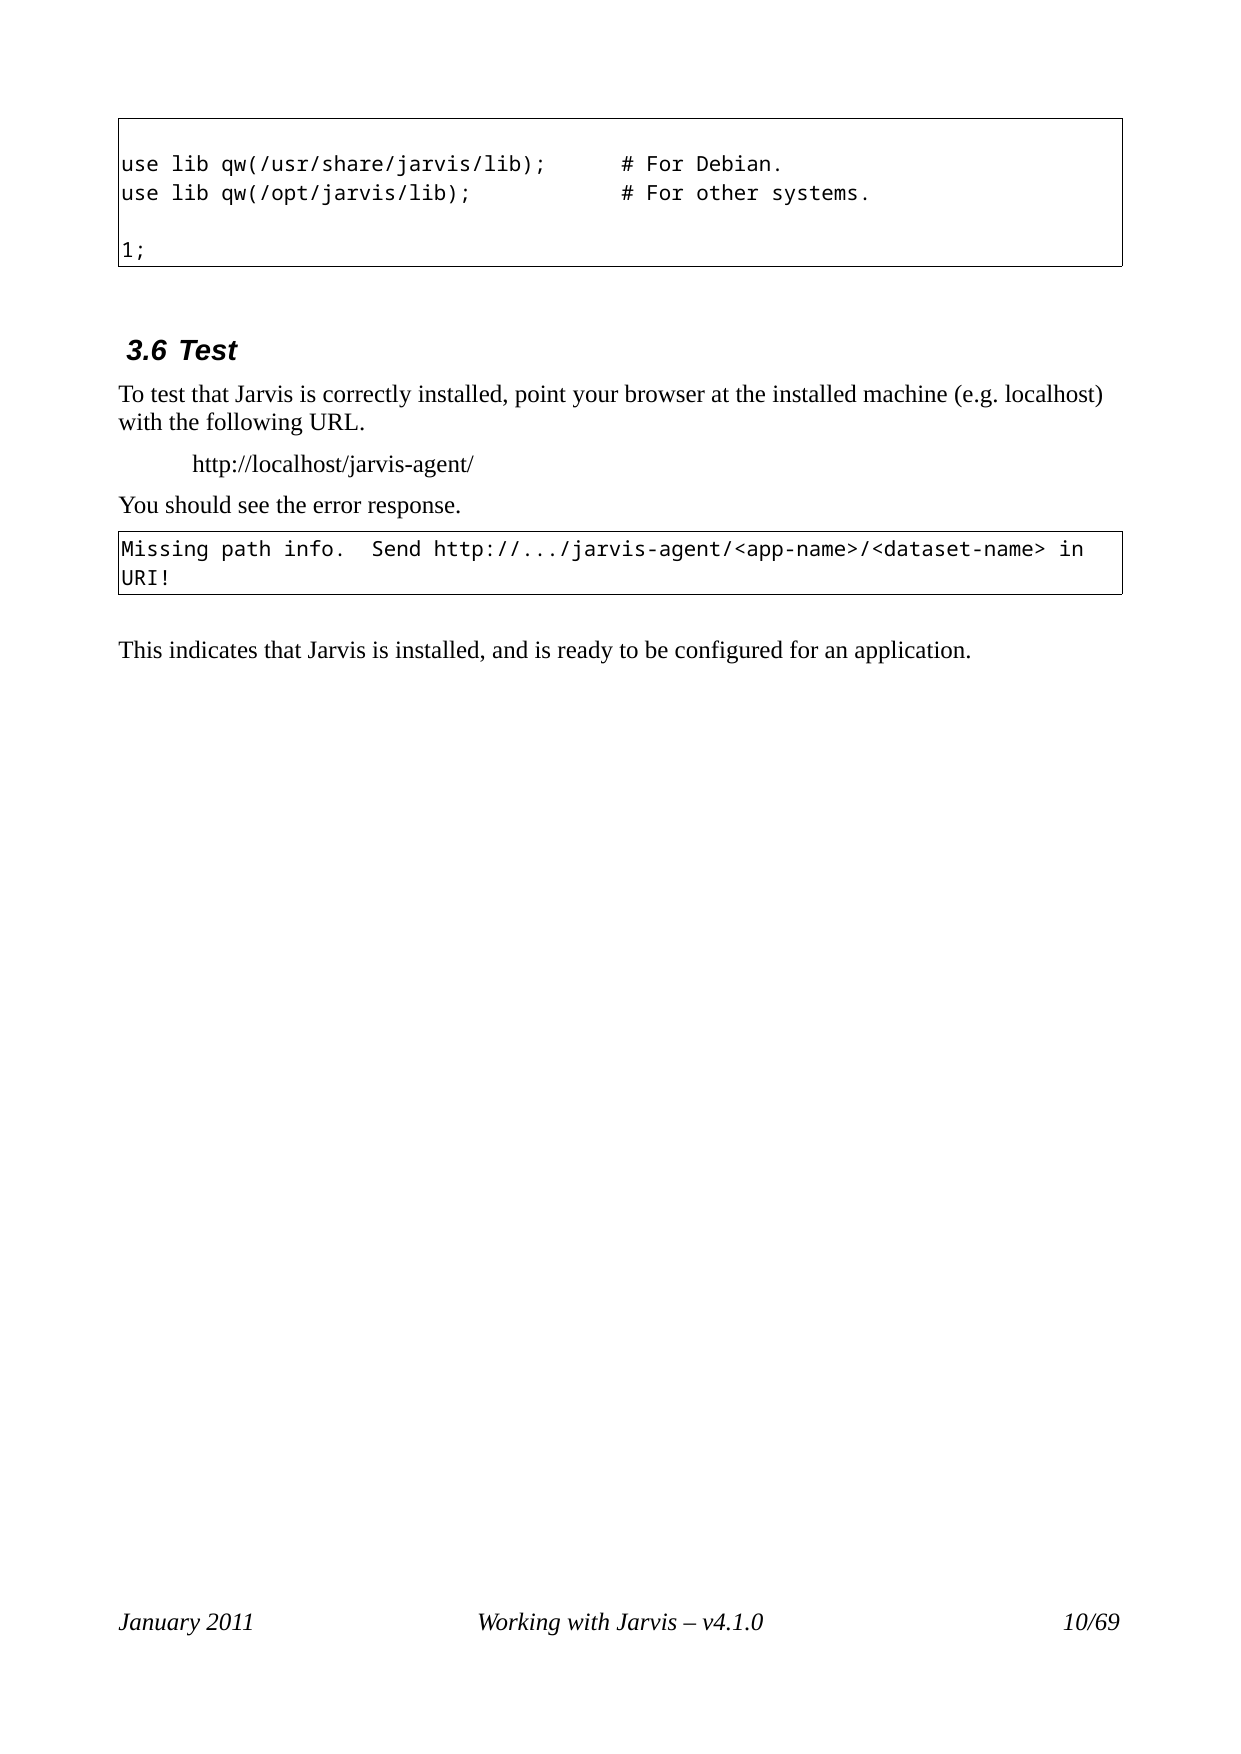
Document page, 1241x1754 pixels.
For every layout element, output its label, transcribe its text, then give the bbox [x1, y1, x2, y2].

text http://localhost/jarvis-agent/ [118, 449, 1122, 477]
text 1; [119, 232, 1122, 266]
text use lib qw(/opt/jarvis/lib); # For other systems. [119, 175, 1122, 206]
subtitle Test [118, 333, 1122, 366]
text To test that Jarvis is correctly installed, point your browser at the installed machine (e.g. localhost) with the following URL. [118, 379, 1122, 436]
text use lib qw(/usr/share/jarvis/lib); # For Debian. [119, 147, 1122, 175]
text This indicates that Jarvis is installed, and is ready to be configured for an application. [118, 635, 1122, 664]
text Missing path info. Send http://.../jarvis-agent/<app-name>/<dataset-name> in URI! [119, 532, 1122, 594]
text You should see the error response. [118, 490, 1122, 519]
